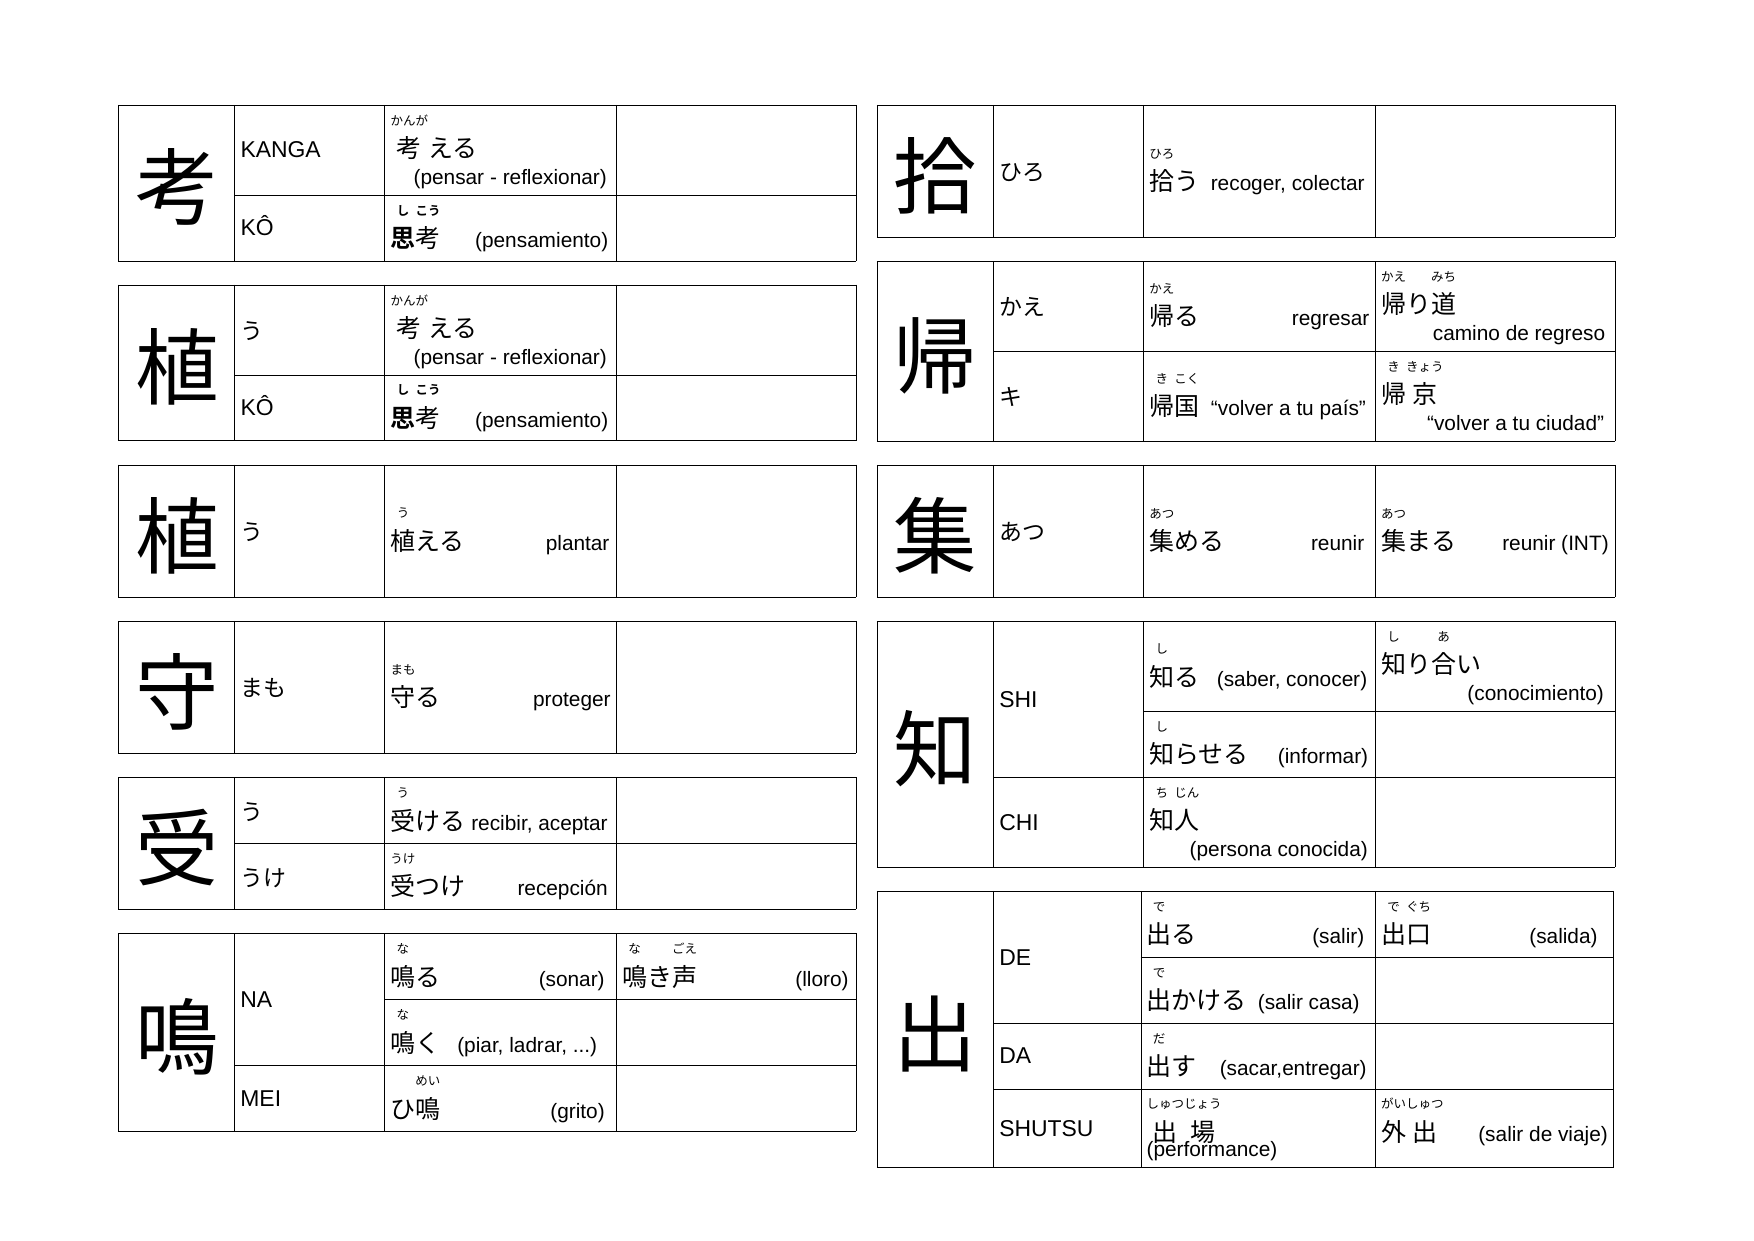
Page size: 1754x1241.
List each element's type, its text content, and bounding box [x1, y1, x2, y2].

table_cell [617, 376, 856, 440]
table_cell ひ鳴めい (grito) [385, 1066, 616, 1131]
table_header 守まもる proteger [385, 622, 616, 753]
table_header [617, 778, 856, 843]
table_cell MEI [235, 1066, 384, 1131]
table_header 植 [119, 466, 234, 597]
table_cell 出でかける (salir casa) [1142, 958, 1375, 1023]
table_cell CHI [994, 778, 1143, 867]
table_header 鳴 [119, 934, 234, 1131]
table_header [617, 622, 856, 753]
table_header 考かんがえる (pensar - reflexionar) [385, 286, 616, 374]
table_header 受うける recibir, aceptar [385, 778, 616, 843]
table_cell [1376, 778, 1615, 867]
table_cell 鳴なく (piar, ladrar, ...) [385, 1000, 616, 1065]
table_cell 外がい出しゅつ (salir de viaje) [1376, 1090, 1613, 1167]
table_header 知しる (saber, conocer) [1144, 622, 1375, 711]
table_header う [235, 466, 384, 597]
table_header SHI [994, 622, 1143, 777]
table_cell うけ [235, 844, 384, 909]
table_header KANGA [235, 106, 384, 194]
table_header 受 [119, 778, 234, 909]
table_cell [617, 1000, 856, 1065]
table_header 帰 [878, 262, 993, 441]
table_header 帰かえる regresar [1144, 262, 1375, 351]
table_header 鳴なる (sonar) [385, 934, 616, 999]
table_cell [617, 196, 856, 261]
table_header ひろ [994, 106, 1143, 237]
table_header DE [994, 892, 1141, 1023]
table_header あつ [994, 466, 1143, 597]
table_cell KÔ [235, 376, 384, 440]
table_header 拾ひろう recoger, colectar [1144, 106, 1375, 237]
table_cell KÔ [235, 196, 384, 261]
table_header 知 [878, 622, 993, 867]
table_cell 思し考こう (pensamiento) [385, 376, 616, 440]
table_header 知しり合あい (conocimiento) [1376, 622, 1615, 711]
table_cell 帰き京きょう “volver a tu ciudad” [1376, 352, 1615, 441]
table_header 植 [119, 286, 234, 440]
table_cell 知しらせる (informar) [1144, 712, 1375, 777]
table_header 考かんがえる (pensar - reflexionar) [385, 106, 616, 194]
table_header う [235, 778, 384, 843]
table_header 出でる (salir) [1142, 892, 1375, 957]
table_header NA [235, 934, 384, 1065]
table_cell [617, 1066, 856, 1131]
table_cell [1376, 1024, 1613, 1089]
table_header 集あつまる reunir (INT) [1376, 466, 1615, 597]
table_header [617, 466, 856, 597]
table_header 考 [119, 106, 234, 261]
table_header 植うえる plantar [385, 466, 616, 597]
table_header 出 [878, 892, 993, 1167]
table_cell 帰き国こく “volver a tu país” [1144, 352, 1375, 441]
table_cell 出だす (sacar,entregar) [1142, 1024, 1375, 1089]
table_cell [1376, 712, 1615, 777]
table_header 集 [878, 466, 993, 597]
table_header [617, 106, 856, 194]
table_cell 受うけつけ recepción [385, 844, 616, 909]
table_cell [617, 844, 856, 909]
table_cell 思し考こう (pensamiento) [385, 196, 616, 261]
table_header かえ [994, 262, 1143, 351]
table_header [1376, 106, 1615, 237]
table_header 帰かえり道みち camino de regreso [1376, 262, 1615, 351]
table_header 拾 [878, 106, 993, 237]
table_cell 出しゅつ場じょう (performance) [1142, 1090, 1375, 1167]
table_cell [1376, 958, 1613, 1023]
table_header まも [235, 622, 384, 753]
table_cell 知ち人じん (persona conocida) [1144, 778, 1375, 867]
table_header 出で口ぐち (salida) [1376, 892, 1613, 957]
table_header 守 [119, 622, 234, 753]
table_cell DA [994, 1024, 1141, 1089]
table_header [617, 286, 856, 374]
table_header 集あつめる reunir [1144, 466, 1375, 597]
table_cell キ [994, 352, 1143, 441]
table_header う [235, 286, 384, 374]
table_cell SHUTSU [994, 1090, 1141, 1167]
table_header 鳴なき声ごえ (lloro) [617, 934, 856, 999]
